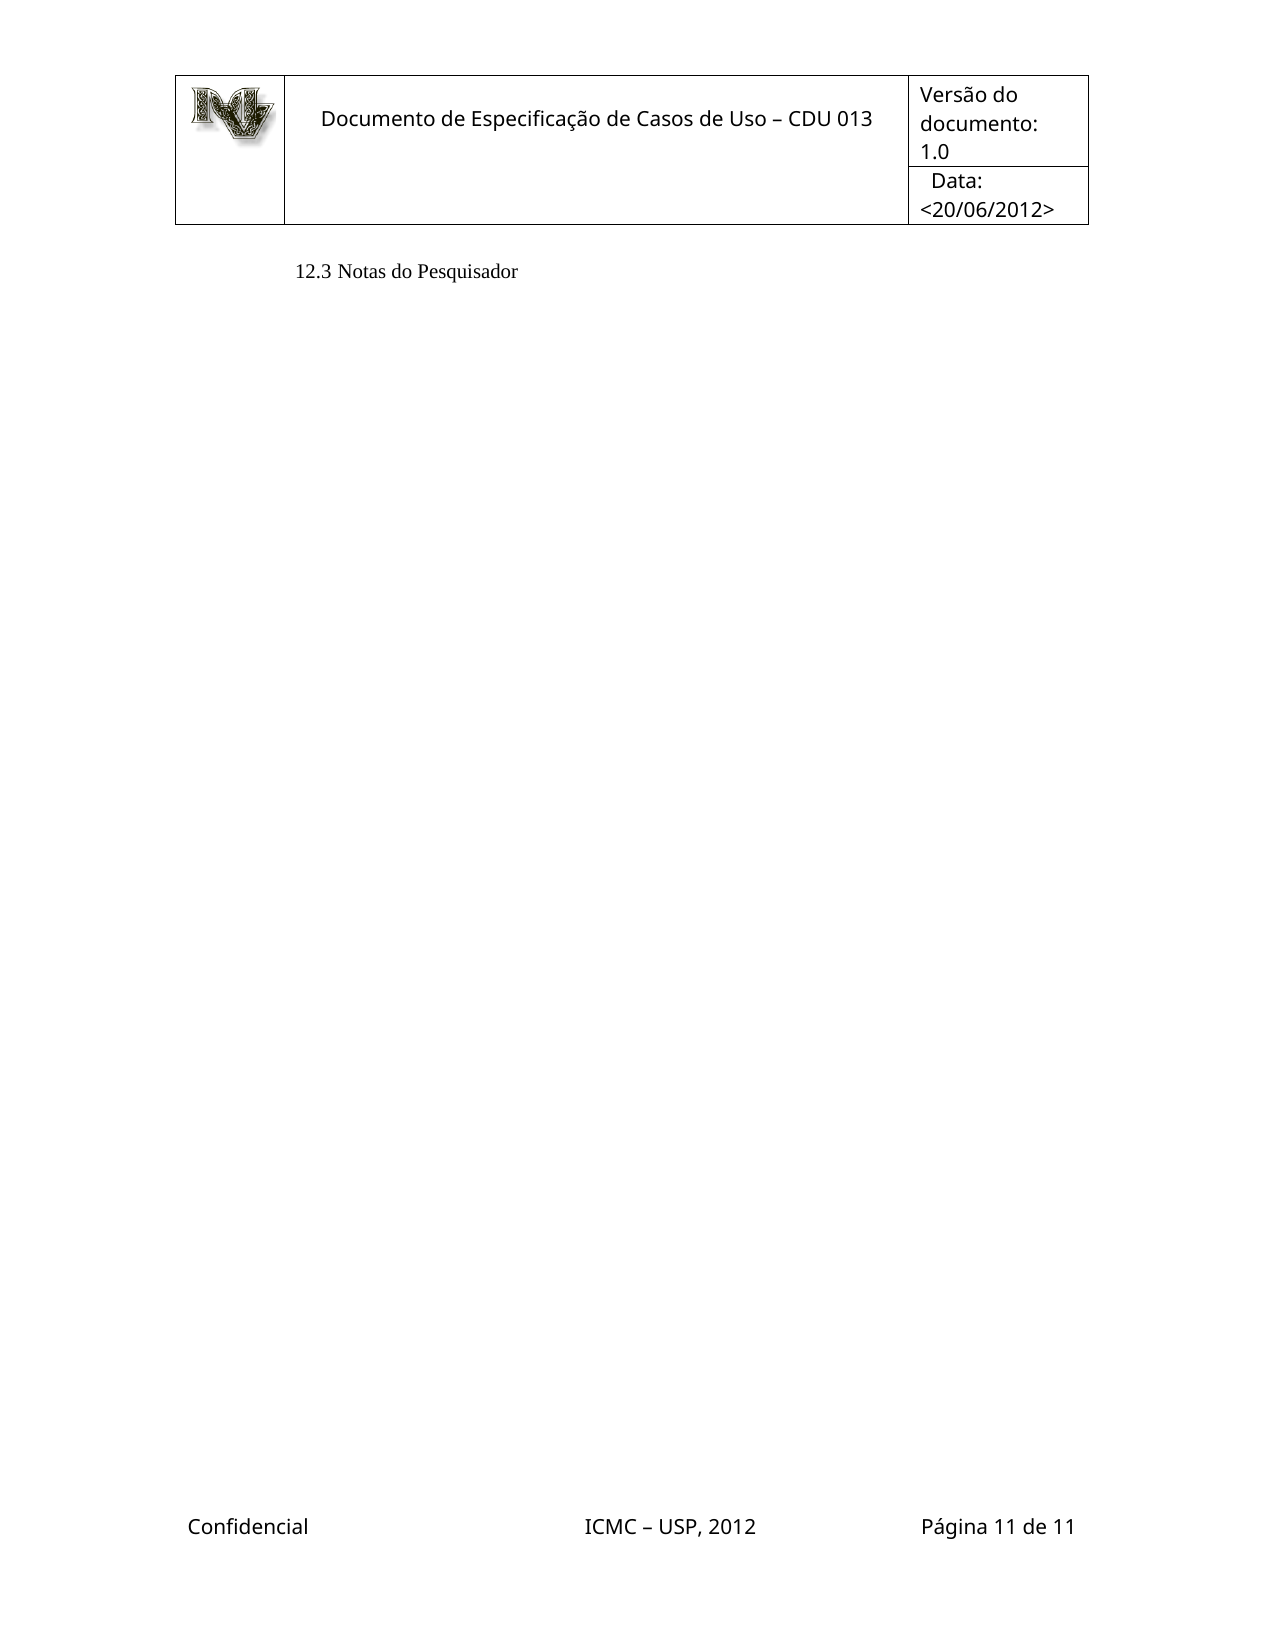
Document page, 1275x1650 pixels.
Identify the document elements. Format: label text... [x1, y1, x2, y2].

picture [186, 76, 277, 151]
list 12.3 Notas do Pesquisador [295, 258, 1087, 283]
